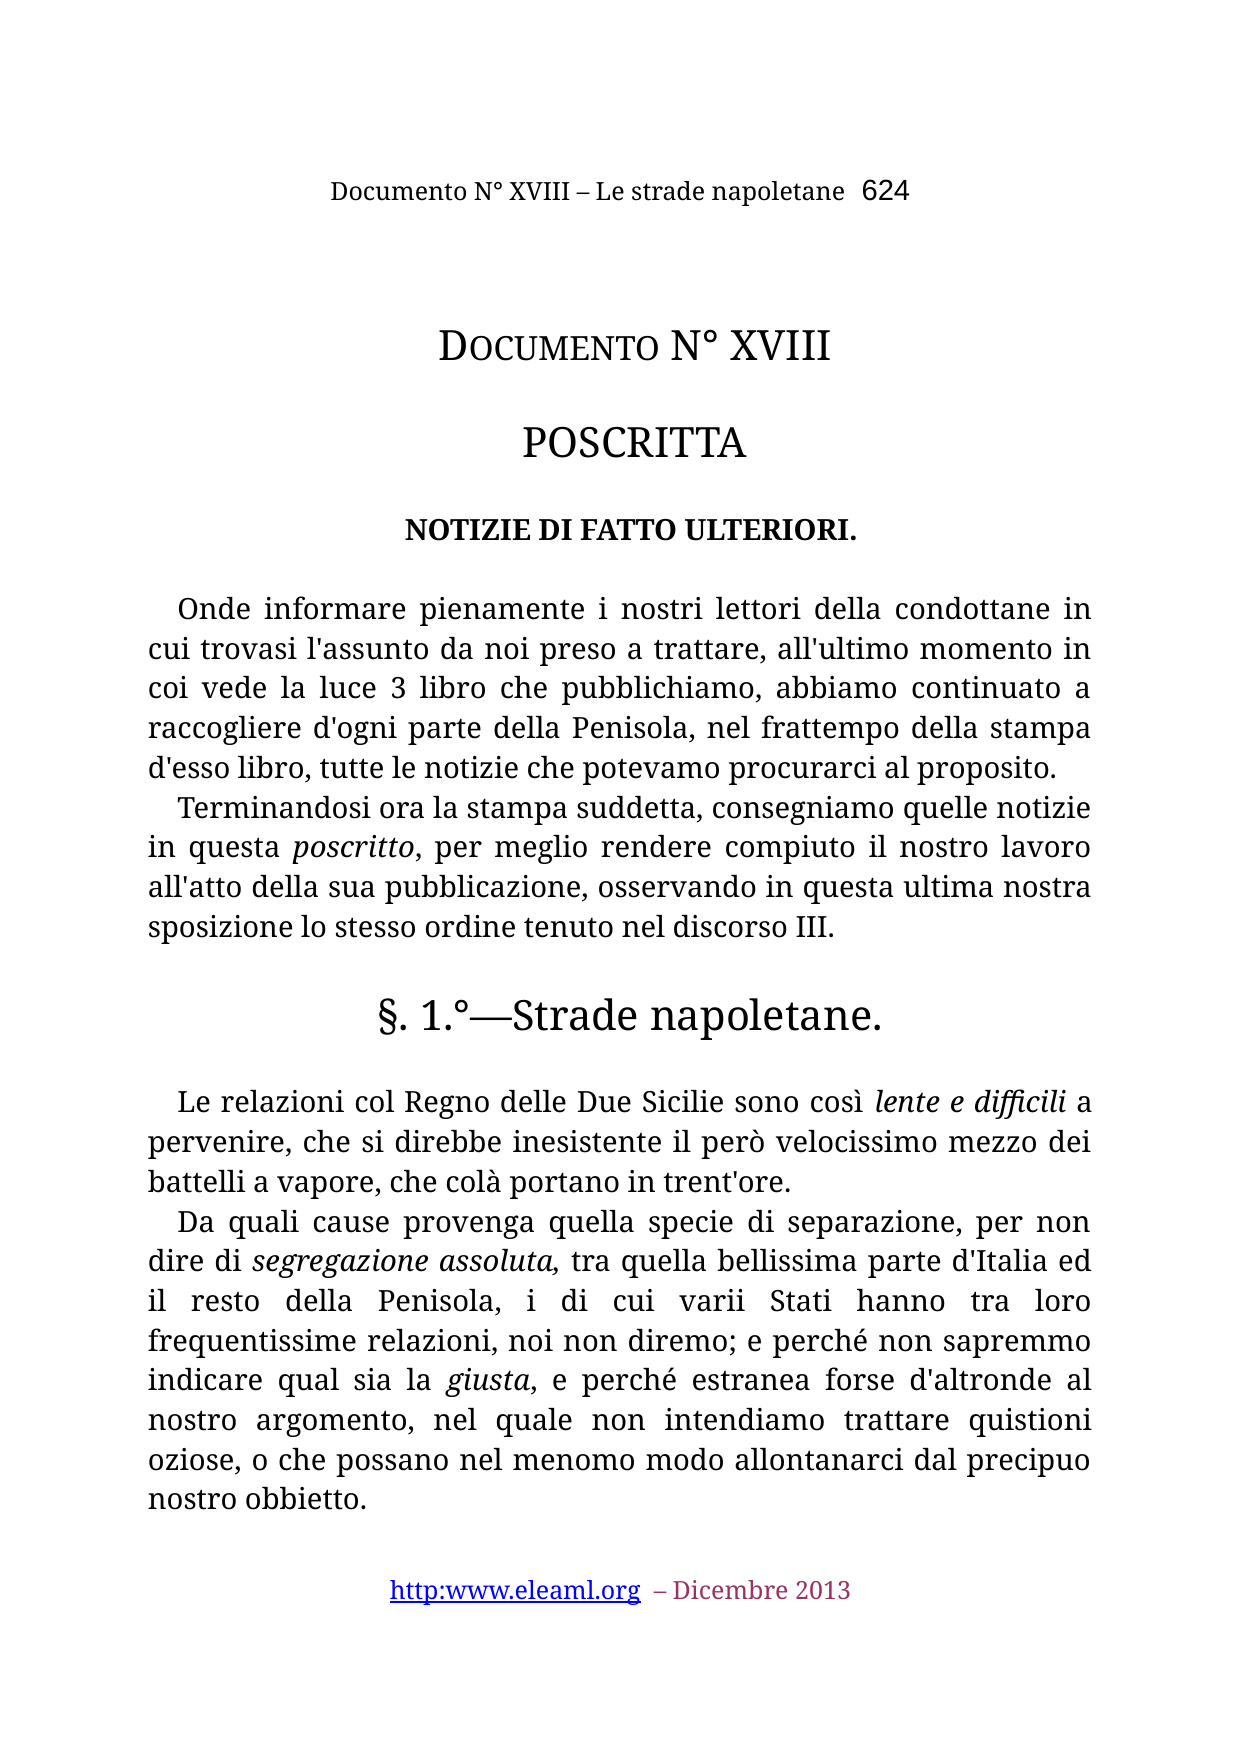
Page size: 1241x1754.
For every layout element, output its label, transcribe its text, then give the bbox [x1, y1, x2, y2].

text POSCRITTA [148, 413, 1093, 469]
text Onde informare pienamente i nostri lettori della condottane in cui trovasi l'assunto da noi preso a trattare, all'ultimo momento in coi vede la luce 3 libro che pubblichiamo, abbiamo continuato a raccogliere d'ogni parte della Penisola, nel frattempo della stampa d'esso libro, tutte le notizie che potevamo procurarci al proposito. [148, 588, 1093, 787]
text Da quali cause provenga quella specie di separazione, per non dire di segregazione assoluta, tra quella bellissima parte d'Italia ed il resto della Penisola, i di cui varii Stati hanno tra loro frequentissime relazioni, noi non diremo; e perché non sapremmo indicare qual sia la giusta, e perché estranea forse d'altronde al nostro argomento, nel quale non intendiamo trattare quistioni oziose, o che possano nel menomo modo allontanarci dal precipuo nostro obbietto. [148, 1201, 1093, 1518]
text Terminandosi ora la stampa suddetta, consegniamo quelle notizie in questa poscritto, per meglio rendere compiuto il nostro lavoro all'atto della sua pubblicazione, osservando in questa ultima nostra sposizione lo stesso ordine tenuto nel discorso III. [148, 787, 1093, 946]
text Documento N° XVIII [148, 316, 1093, 373]
text §. 1.°—Strade napoletane. [148, 985, 1093, 1042]
text Le relazioni col Regno delle Due Sicilie sono così lente e difficili a pervenire, che si direbbe inesistente il però velocissimo mezzo dei battelli a vapore, che colà portano in trent'ore. [148, 1082, 1093, 1201]
text NOTIZIE DI FATTO ULTERIORI. [148, 509, 1093, 549]
